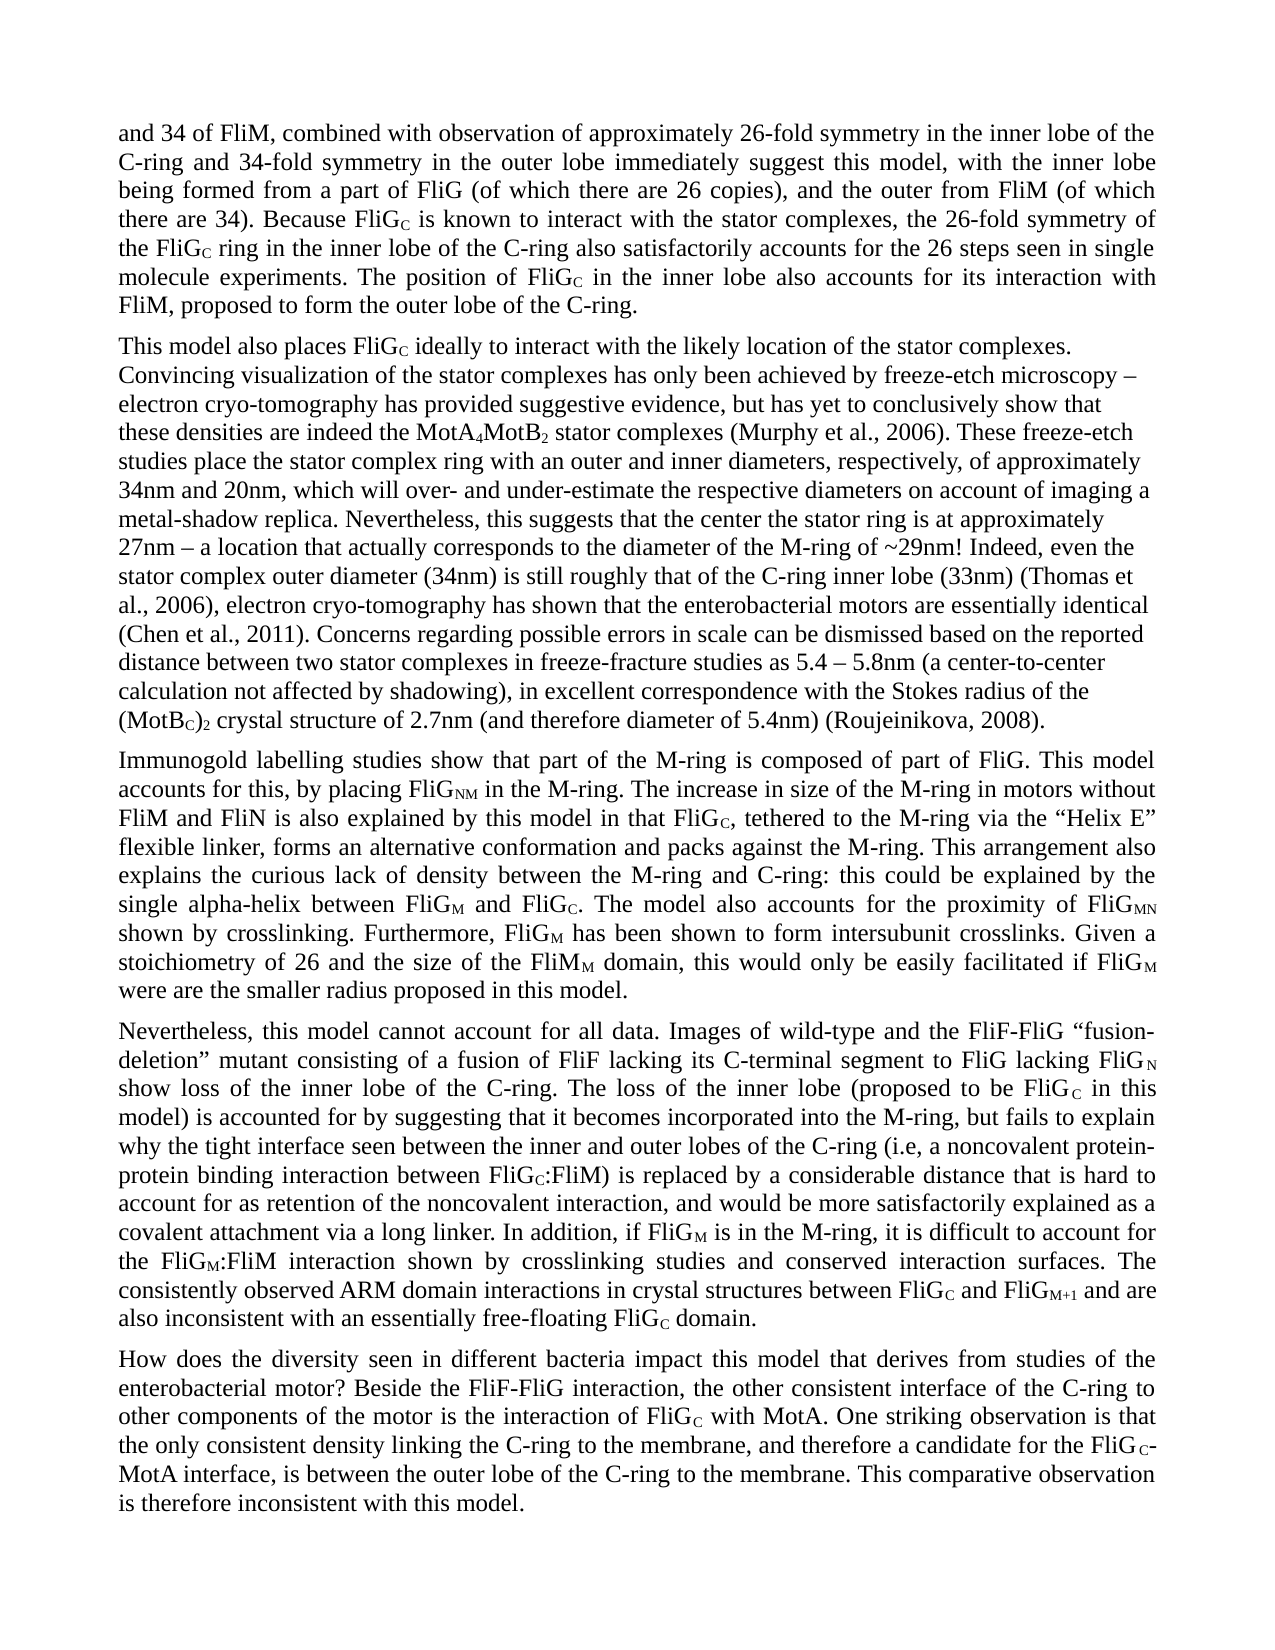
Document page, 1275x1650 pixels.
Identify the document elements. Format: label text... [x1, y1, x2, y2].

text Immunogold labelling studies show that part of the M-ring is composed of part of FliG. This model accounts for this, by placing FliGNM in the M-ring. The increase in size of the M-ring in motors without FliM and FliN is also explained by this model in that FliGC, tethered to the M-ring via the “Helix E” flexible linker, forms an alternative conformation and packs against the M-ring. This arrangement also explains the curious lack of density between the M-ring and C-ring: this could be explained by the single alpha-helix between FliGM and FliGC. The model also accounts for the proximity of FliGMN shown by crosslinking. Furthermore, FliGM has been shown to form intersubunit crosslinks. Given a stoichiometry of 26 and the size of the FliMM domain, this would only be easily facilitated if FliGM were are the smaller radius proposed in this model. [118, 745, 1157, 1004]
text and 34 of FliM, combined with observation of approximately 26-fold symmetry in the inner lobe of the C-ring and 34-fold symmetry in the outer lobe immediately suggest this model, with the inner lobe being formed from a part of FliG (of which there are 26 copies), and the outer from FliM (of which there are 34). Because FliGC is known to interact with the stator complexes, the 26-fold symmetry of the FliGC ring in the inner lobe of the C-ring also satisfactorily accounts for the 26 steps seen in single molecule experiments. The position of FliGC in the inner lobe also accounts for its interaction with FliM, proposed to form the outer lobe of the C-ring. [118, 118, 1157, 319]
text This model also places FliGC ideally to interact with the likely location of the stator complexes. Convincing visualization of the stator complexes has only been achieved by freeze-etch microscopy – electron cryo-tomography has provided suggestive evidence, but has yet to conclusively show that these densities are indeed the MotA4MotB2 stator complexes (Murphy et al., 2006). These freeze-etch studies place the stator complex ring with an outer and inner diameters, respectively, of approximately 34nm and 20nm, which will over- and under-estimate the respective diameters on account of imaging a metal-shadow replica. Nevertheless, this suggests that the center the stator ring is at approximately 27nm – a location that actually corresponds to the diameter of the M-ring of ~29nm! Indeed, even the stator complex outer diameter (34nm) is still roughly that of the C-ring inner lobe (33nm) (Thomas et al., 2006), electron cryo-tomography has shown that the enterobacterial motors are essentially identical (Chen et al., 2011). Concerns regarding possible errors in scale can be dismissed based on the reported distance between two stator complexes in freeze-fracture studies as 5.4 – 5.8nm (a center-to-center calculation not affected by shadowing), in excellent correspondence with the Stokes radius of the (MotBC)2 crystal structure of 2.7nm (and therefore diameter of 5.4nm) (Roujeinikova, 2008). [118, 331, 1157, 734]
text Nevertheless, this model cannot account for all data. Images of wild-type and the FliF-FliG “fusion-deletion” mutant consisting of a fusion of FliF lacking its C-terminal segment to FliG lacking FliGN show loss of the inner lobe of the C-ring. The loss of the inner lobe (proposed to be FliGC in this model) is accounted for by suggesting that it becomes incorporated into the M-ring, but fails to explain why the tight interface seen between the inner and outer lobes of the C-ring (i.e, a noncovalent protein-protein binding interaction between FliGC:FliM) is replaced by a considerable distance that is hard to account for as retention of the noncovalent interaction, and would be more satisfactorily explained as a covalent attachment via a long linker. In addition, if FliGM is in the M-ring, it is difficult to account for the FliGM:FliM interaction shown by crosslinking studies and conserved interaction surfaces. The consistently observed ARM domain interactions in crystal structures between FliGC and FliGM+1 and are also inconsistent with an essentially free-floating FliGC domain. [118, 1016, 1157, 1332]
text How does the diversity seen in different bacteria impact this model that derives from studies of the enterobacterial motor? Beside the FliF-FliG interaction, the other consistent interface of the C-ring to other components of the motor is the interaction of FliGC with MotA. One striking observation is that the only consistent density linking the C-ring to the membrane, and therefore a candidate for the FliGC-MotA interface, is between the outer lobe of the C-ring to the membrane. This comparative observation is therefore inconsistent with this model. [118, 1344, 1157, 1516]
